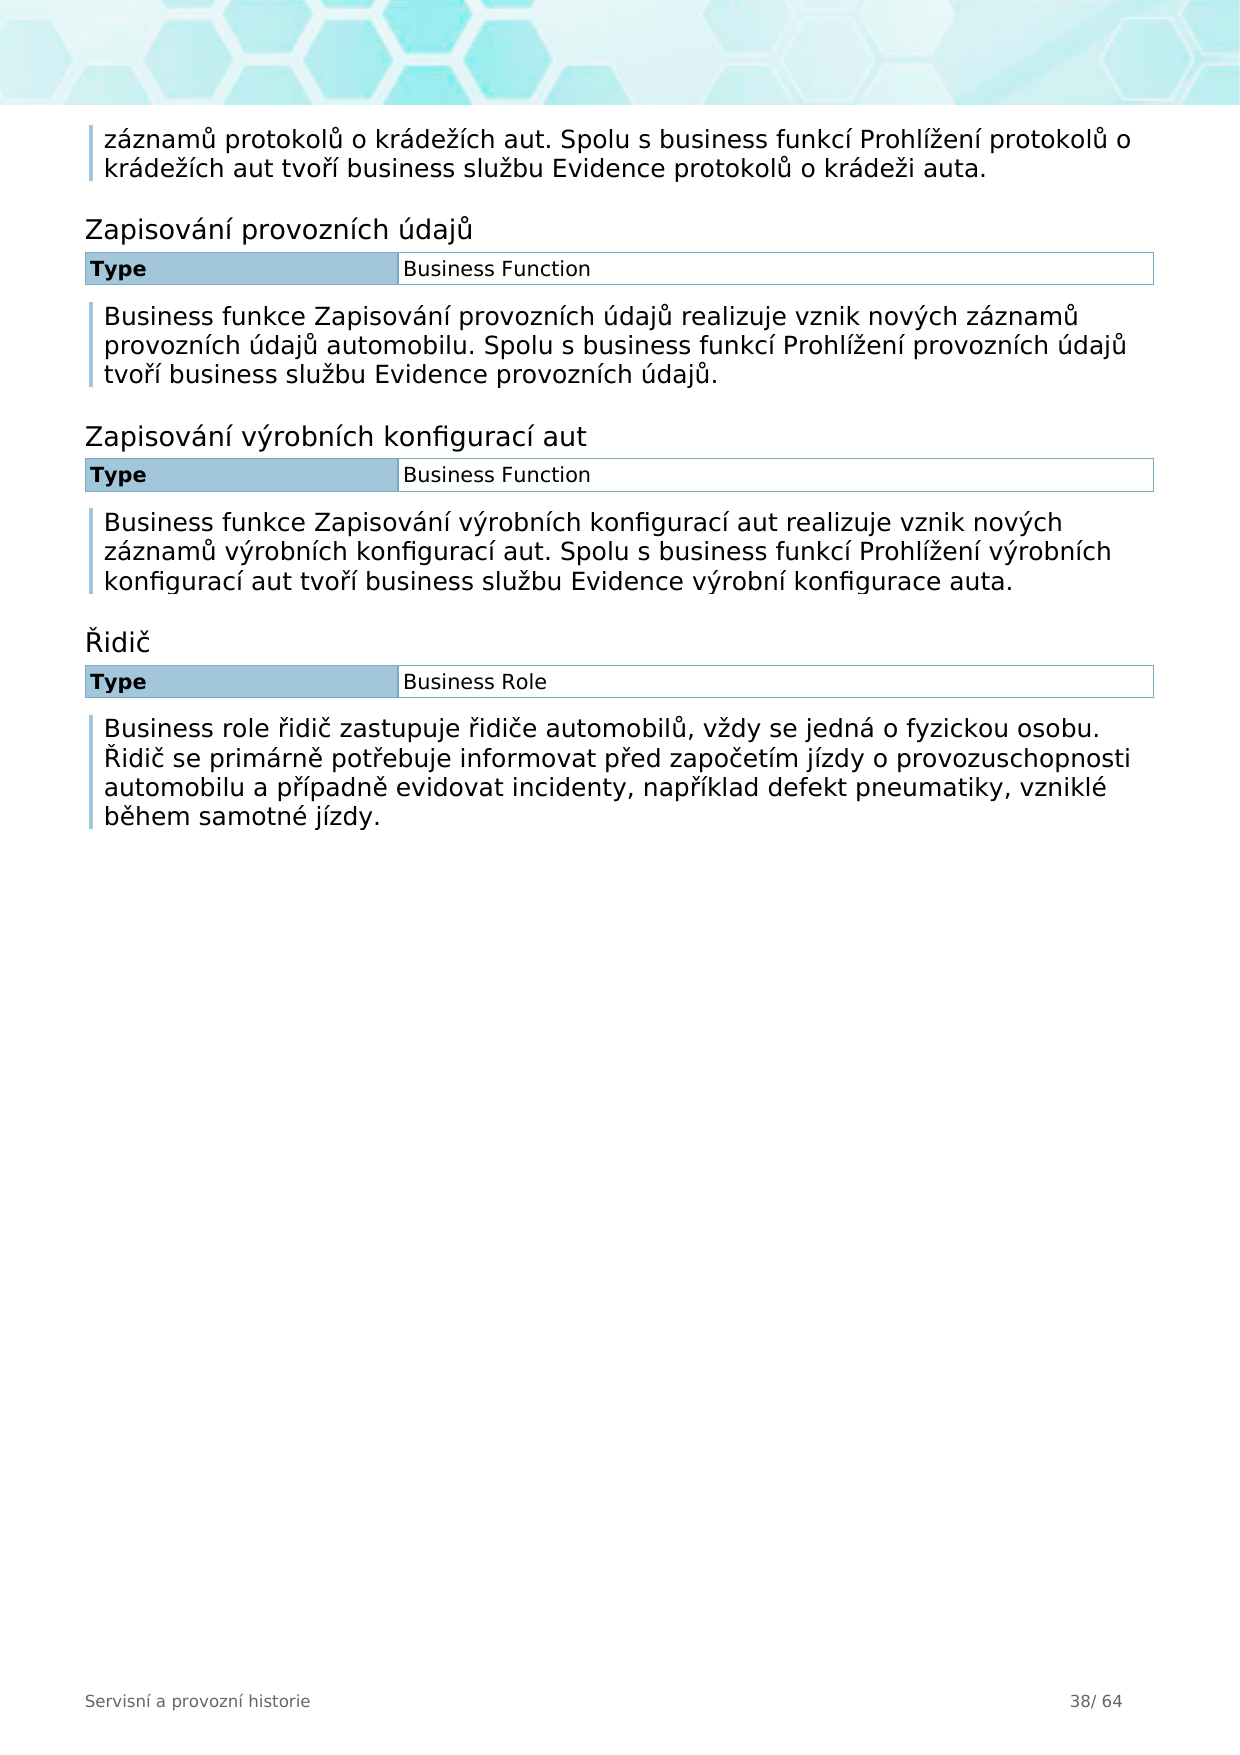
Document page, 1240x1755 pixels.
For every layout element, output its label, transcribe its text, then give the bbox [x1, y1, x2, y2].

table_cell [0, 421, 84, 454]
table_cell [0, 715, 84, 829]
table_cell [1091, 248, 1154, 252]
table_cell [1091, 454, 1154, 458]
table_cell [0, 215, 84, 248]
table_cell Zapisování výrobních konfigurací aut [85, 421, 1154, 454]
table_cell [0, 627, 84, 660]
table_cell [1155, 248, 1239, 252]
table_cell Business Function [399, 253, 1153, 284]
table_cell [85, 594, 89, 627]
table_cell Řidič [85, 627, 1154, 660]
table_cell [89, 454, 398, 458]
table_cell [922, 105, 1091, 125]
table_cell Type [86, 253, 397, 284]
table_cell 38 [922, 1650, 1091, 1754]
table_cell Business Function [399, 459, 1153, 491]
table_cell [398, 829, 922, 1650]
table_cell [1155, 698, 1239, 714]
table_cell [85, 388, 89, 421]
table_cell [85, 302, 89, 387]
table_cell [89, 660, 398, 664]
table_cell [0, 458, 84, 492]
table_cell [922, 594, 1091, 627]
table_cell [398, 698, 922, 714]
table_cell [89, 829, 398, 1650]
table_cell [398, 388, 922, 421]
table_cell Business funkce Zapisování výrobních konfigurací aut realizuje vznik nových záznamů výrobních konfigurací aut. Spolu s business funkcí Prohlížení výrobních konfigurací aut tvoří business službu Evidence výrobní konfigurace auta. [93, 508, 1154, 594]
table_cell [0, 252, 84, 285]
table_cell [1155, 388, 1239, 421]
table_cell [85, 715, 89, 829]
table_cell [85, 125, 89, 181]
table_cell Business role řidič zastupuje řidiče automobilů, vždy se jedná o fyzickou osobu. Řidič se primárně potřebuje informovat před započetím jízdy o provozuschopnosti automobilu a případně evidovat incidenty, například defekt pneumatiky, vzniklé během samotné jízdy. [93, 715, 1154, 829]
table_cell [0, 302, 84, 387]
table_cell [0, 665, 84, 698]
table_cell [89, 105, 398, 125]
table_cell [1155, 508, 1239, 594]
table_cell [922, 660, 1091, 664]
table_cell [89, 698, 398, 714]
table_cell [0, 829, 84, 1650]
table_cell [1091, 660, 1154, 664]
table_cell [0, 1650, 84, 1754]
table_cell Type [86, 666, 397, 697]
table_cell [922, 388, 1091, 421]
table_cell [0, 388, 84, 421]
table_cell [398, 248, 922, 252]
table_cell [398, 285, 922, 302]
table_cell [1091, 594, 1154, 627]
table_cell [922, 492, 1091, 508]
table_cell [1091, 829, 1154, 1650]
table_cell Business Role [399, 666, 1153, 697]
table_cell [0, 492, 84, 508]
table_cell [0, 248, 84, 252]
table_cell [1155, 252, 1239, 285]
table_cell [1091, 492, 1154, 508]
table_cell [89, 492, 398, 508]
table_cell [1091, 388, 1154, 421]
table_cell [1091, 285, 1154, 302]
table_cell [398, 181, 922, 214]
table_cell [0, 105, 84, 125]
table_cell [85, 508, 89, 594]
table_cell [85, 492, 89, 508]
table_cell Servisní a provozní historie [85, 1650, 922, 1754]
table_cell [398, 492, 922, 508]
table_cell [0, 454, 84, 458]
table_cell [1155, 302, 1239, 387]
table_cell [0, 285, 84, 302]
table_cell / 64 [1091, 1650, 1154, 1754]
table_cell [0, 660, 84, 664]
table_cell [922, 829, 1091, 1650]
table_cell [85, 698, 89, 714]
table_cell [398, 660, 922, 664]
table_cell [1091, 698, 1154, 714]
table_cell Type [86, 459, 397, 491]
table_cell [1155, 105, 1239, 125]
table_cell [85, 105, 89, 125]
table_cell [89, 285, 398, 302]
table_cell Zapisování provozních údajů [85, 215, 1154, 248]
table_cell [0, 594, 84, 627]
table_cell [89, 181, 398, 214]
table_cell [1155, 660, 1239, 664]
table_cell [922, 698, 1091, 714]
table_cell Business funkce Zapisování provozních údajů realizuje vznik nových záznamů provozních údajů automobilu. Spolu s business funkcí Prohlížení provozních údajů tvoří business službu Evidence provozních údajů. [93, 302, 1154, 387]
table_cell [1091, 181, 1154, 214]
table_cell [922, 454, 1091, 458]
table_cell [922, 248, 1091, 252]
table_cell [1155, 215, 1239, 248]
table_cell [0, 181, 84, 214]
table_cell [398, 105, 922, 125]
table_cell [1155, 594, 1239, 627]
table_cell [1155, 421, 1239, 454]
table_cell [1155, 181, 1239, 214]
table_cell [922, 181, 1091, 214]
table_cell [89, 594, 398, 627]
table_cell [1091, 105, 1154, 125]
table_cell [1155, 458, 1239, 492]
table_cell [0, 698, 84, 714]
table_cell [1155, 285, 1239, 302]
table_cell [1155, 665, 1239, 698]
table_cell [85, 829, 89, 1650]
table_cell [1155, 454, 1239, 458]
table_cell [89, 388, 398, 421]
table_cell [85, 285, 89, 302]
table_cell [398, 454, 922, 458]
table_cell [1155, 829, 1239, 1650]
table_cell [0, 125, 84, 181]
table_cell [1155, 627, 1239, 660]
table_cell [1155, 1650, 1239, 1754]
table_cell [1155, 492, 1239, 508]
table_cell [85, 181, 89, 214]
table_cell [0, 508, 84, 594]
table_cell [89, 248, 398, 252]
table_cell [1155, 125, 1239, 181]
table_cell [1155, 715, 1239, 829]
table_cell záznamů protokolů o krádežích aut. Spolu s business funkcí Prohlížení protokolů o krádežích aut tvoří business službu Evidence protokolů o krádeži auta. [93, 125, 1154, 181]
table_cell [398, 594, 922, 627]
table_cell [922, 285, 1091, 302]
